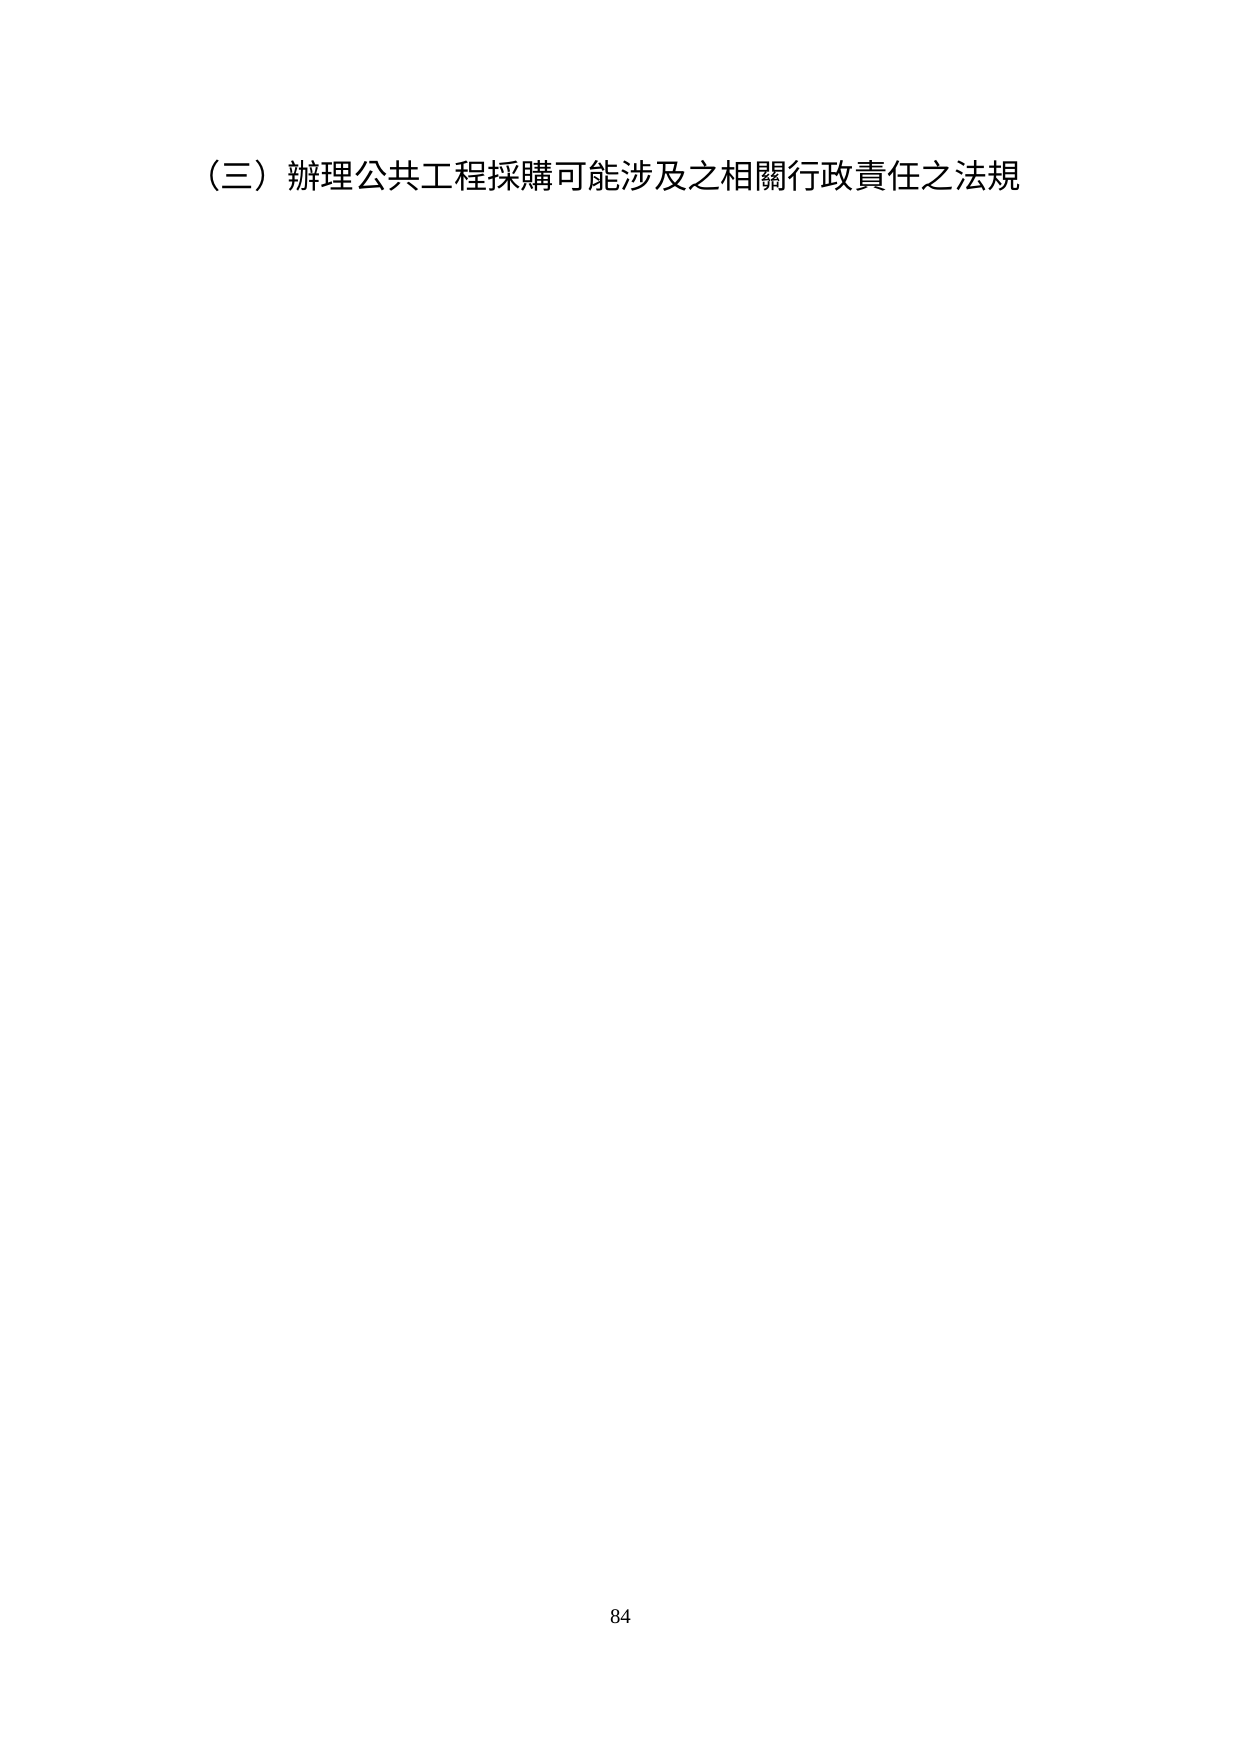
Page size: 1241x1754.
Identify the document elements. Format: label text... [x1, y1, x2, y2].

text （三）辦理公共工程採購可能涉及之相關行政責任之法規 [187, 150, 1053, 198]
